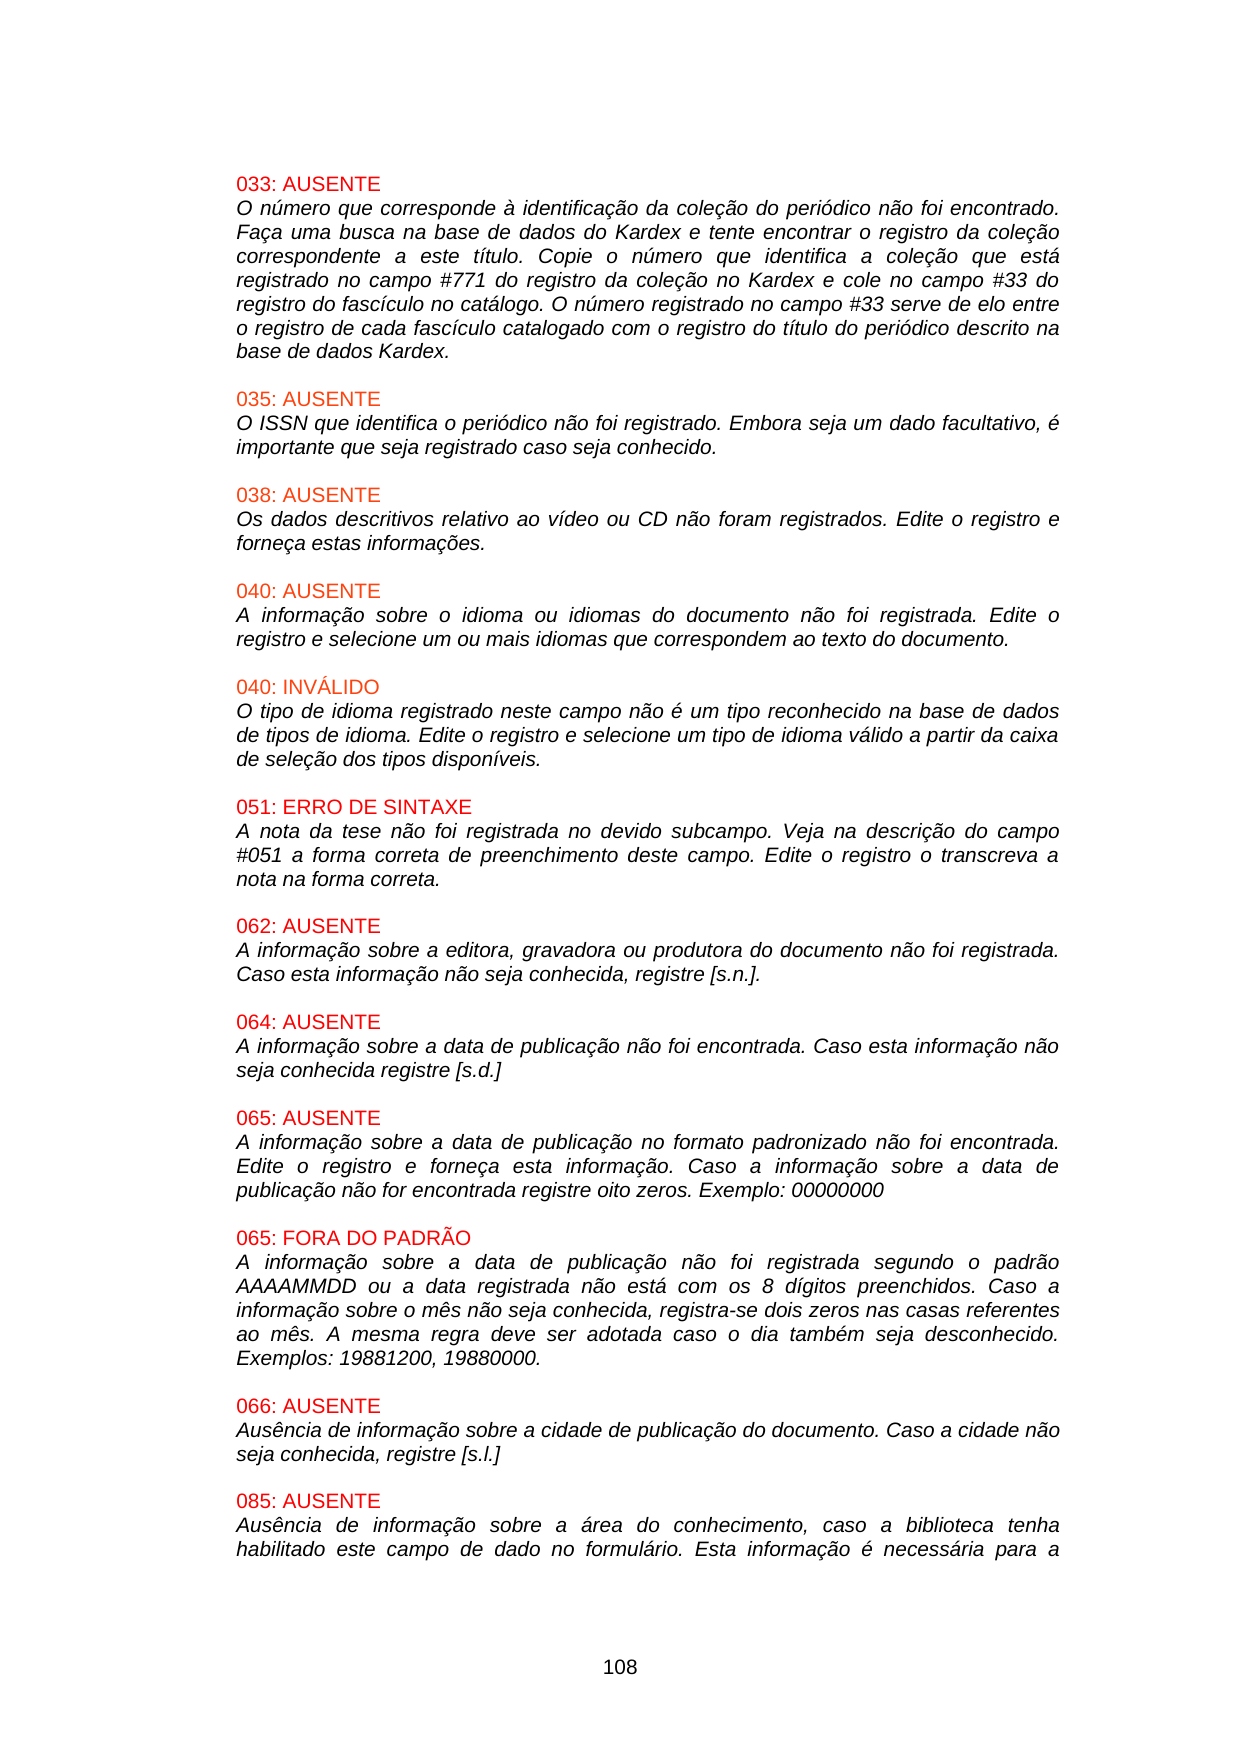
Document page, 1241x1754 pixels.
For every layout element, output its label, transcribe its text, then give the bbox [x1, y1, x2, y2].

text 051: ERRO DE SINTAXE [236, 794, 1063, 818]
text 033: AUSENTE [236, 172, 1063, 196]
text Os dados descritivos relativo ao vídeo ou CD não foram registrados. Edite o registro e forneça estas informações. [236, 507, 1063, 555]
text 065: AUSENTE [236, 1106, 1063, 1130]
text 064: AUSENTE [236, 1010, 1063, 1034]
text A informação sobre a editora, gravadora ou produtora do documento não foi registrada. Caso esta informação não seja conhecida, registre [s.n.]. [236, 938, 1063, 986]
text 040: AUSENTE [236, 579, 1063, 603]
text O ISSN que identifica o periódico não foi registrado. Embora seja um dado facultativo, é importante que seja registrado caso seja conhecido. [236, 411, 1063, 459]
text 065: FORA DO PADRÃO [236, 1226, 1063, 1250]
text 038: AUSENTE [236, 483, 1063, 507]
text A nota da tese não foi registrada no devido subcampo. Veja na descrição do campo #051 a forma correta de preenchimento deste campo. Edite o registro o transcreva a nota na forma correta. [236, 818, 1063, 890]
text A informação sobre o idioma ou idiomas do documento não foi registrada. Edite o registro e selecione um ou mais idiomas que correspondem ao texto do documento. [236, 603, 1063, 651]
text A informação sobre a data de publicação não foi encontrada. Caso esta informação não seja conhecida registre [s.d.] [236, 1034, 1063, 1082]
text A informação sobre a data de publicação não foi registrada segundo o padrão AAAAMMDD ou a data registrada não está com os 8 dígitos preenchidos. Caso a informação sobre o mês não seja conhecida, registra-se dois zeros nas casas referentes ao mês. A mesma regra deve ser adotada caso o dia também seja desconhecido. Exemplos: 19881200, 19880000. [236, 1250, 1063, 1369]
text O número que corresponde à identificação da coleção do periódico não foi encontrado. Faça uma busca na base de dados do Kardex e tente encontrar o registro da coleção correspondente a este título. Copie o número que identifica a coleção que está registrado no campo #771 do registro da coleção no Kardex e cole no campo #33 do registro do fascículo no catálogo. O número registrado no campo #33 serve de elo entre o registro de cada fascículo catalogado com o registro do título do periódico descrito na base de dados Kardex. [236, 196, 1063, 363]
text A informação sobre a data de publicação no formato padronizado não foi encontrada. Edite o registro e forneça esta informação. Caso a informação sobre a data de publicação não for encontrada registre oito zeros. Exemplo: 00000000 [236, 1130, 1063, 1202]
text Ausência de informação sobre a área do conhecimento, caso a biblioteca tenha habilitado este campo de dado no formulário. Esta informação é necessária para a [236, 1513, 1063, 1561]
text 062: AUSENTE [236, 914, 1063, 938]
text 040: INVÁLIDO [236, 675, 1063, 699]
text 035: AUSENTE [236, 387, 1063, 411]
text Ausência de informação sobre a cidade de publicação do documento. Caso a cidade não seja conhecida, registre [s.l.] [236, 1417, 1063, 1465]
text 066: AUSENTE [236, 1393, 1063, 1417]
text O tipo de idioma registrado neste campo não é um tipo reconhecido na base de dados de tipos de idioma. Edite o registro e selecione um tipo de idioma válido a partir da caixa de seleção dos tipos disponíveis. [236, 699, 1063, 771]
text 085: AUSENTE [236, 1489, 1063, 1513]
